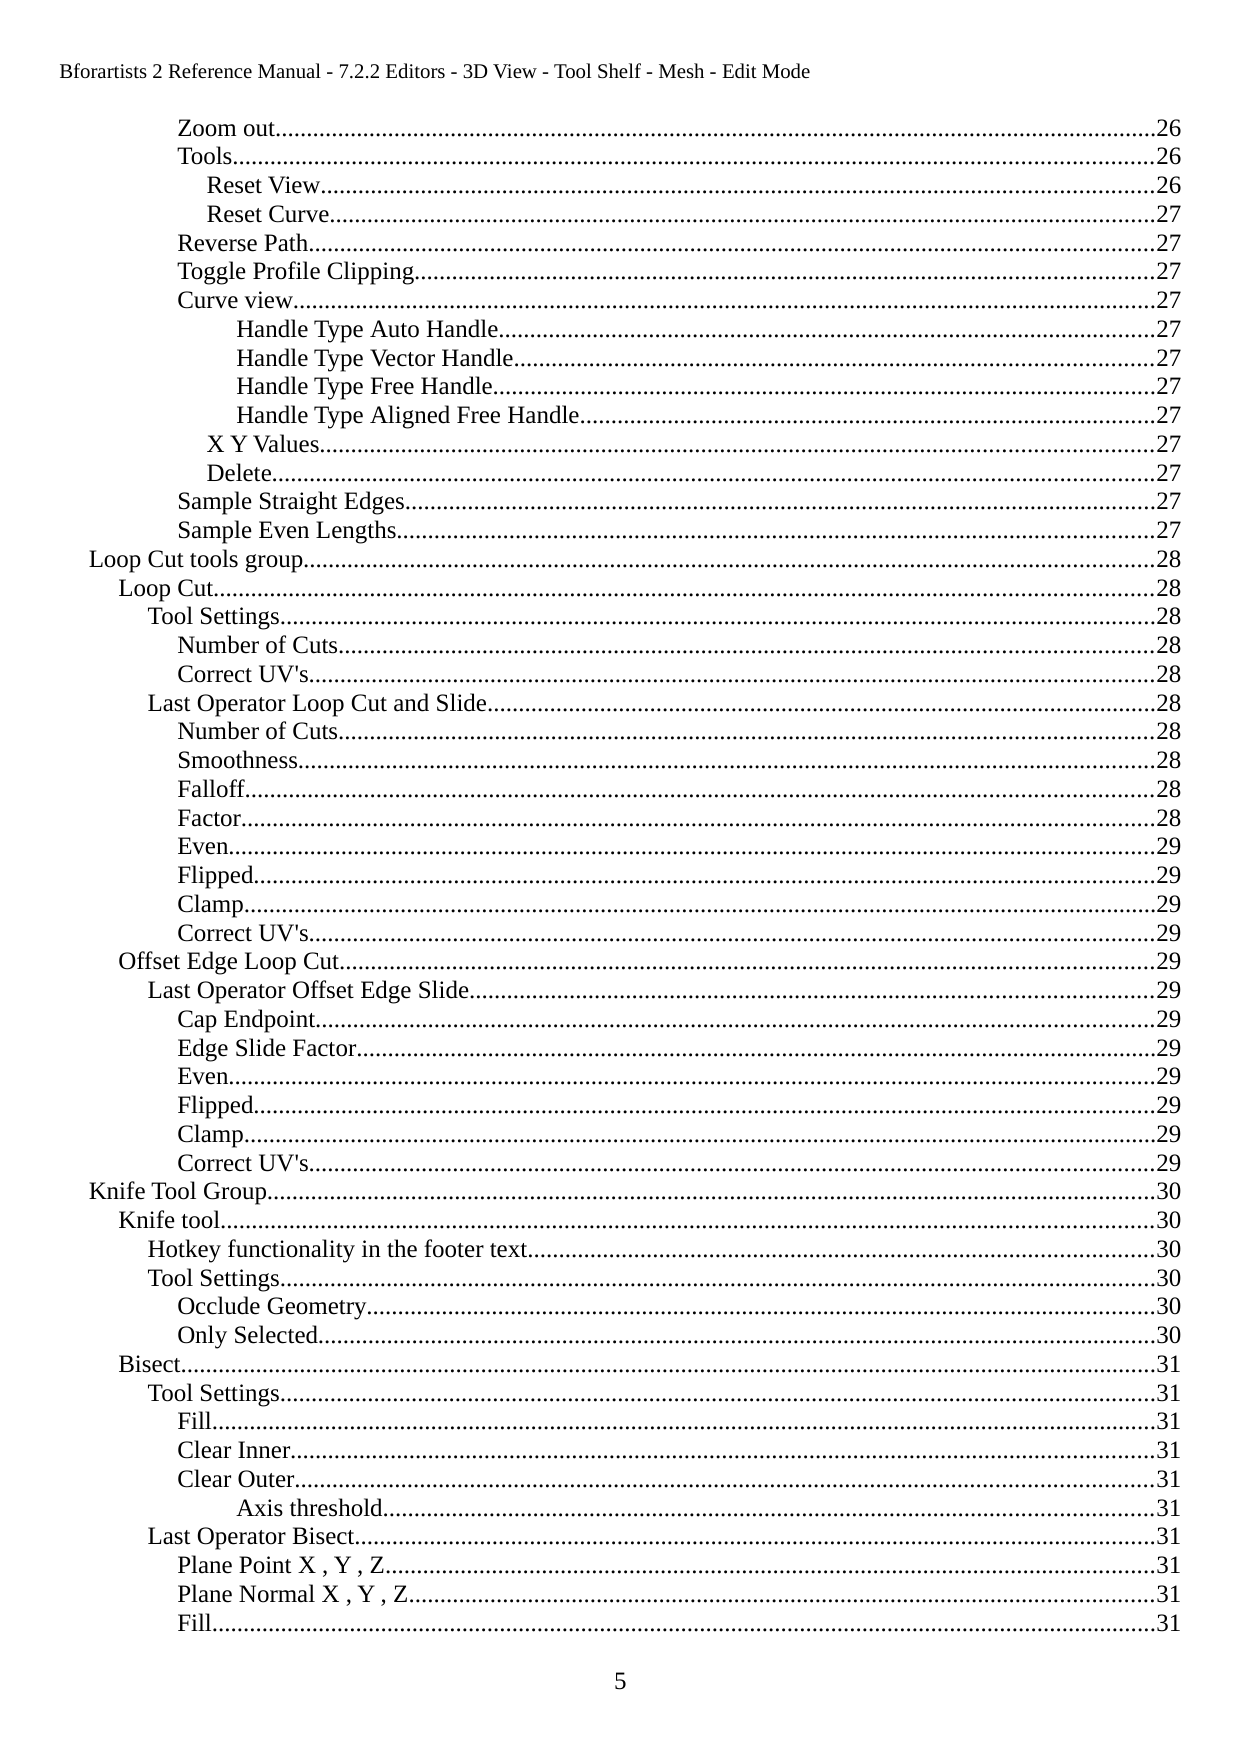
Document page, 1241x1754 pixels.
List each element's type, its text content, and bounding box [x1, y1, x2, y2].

text Tool Settings 30 [147, 1263, 1181, 1291]
text X Y Values 27 [206, 429, 1181, 458]
text Number of Cuts 28 [177, 630, 1181, 659]
text Number of Cuts 28 [177, 716, 1181, 745]
text Sample Straight Edges 27 [177, 486, 1181, 515]
text Occlude Geometry 30 [177, 1291, 1181, 1320]
text Knife Tool Group 30 [88, 1176, 1181, 1205]
text Even 29 [177, 831, 1181, 860]
text Reverse Path 27 [177, 228, 1181, 256]
text Knife tool 30 [118, 1205, 1181, 1234]
text Sample Even Lengths 27 [177, 515, 1181, 544]
text Fill 31 [177, 1406, 1181, 1435]
text Bisect 31 [118, 1349, 1181, 1378]
text Correct UV's 28 [177, 659, 1181, 688]
text Reset View 26 [206, 170, 1181, 199]
text Only Selected 30 [177, 1320, 1181, 1349]
text Correct UV's 29 [177, 918, 1181, 946]
text Clamp 29 [177, 1119, 1181, 1148]
text Reset Curve 27 [206, 199, 1181, 228]
text Tool Settings 31 [147, 1378, 1181, 1406]
text Handle Type Free Handle 27 [236, 371, 1181, 400]
text Factor 28 [177, 803, 1181, 831]
text Fill 31 [177, 1608, 1181, 1636]
text Even 29 [177, 1061, 1181, 1090]
text Correct UV's 29 [177, 1148, 1181, 1176]
text Toggle Profile Clipping 27 [177, 256, 1181, 285]
text Axis threshold 31 [236, 1493, 1181, 1521]
text Curve view 27 [177, 285, 1181, 314]
text Last Operator Bisect 31 [147, 1521, 1181, 1550]
text Flipped 29 [177, 1090, 1181, 1119]
text Loop Cut tools group 28 [88, 544, 1181, 573]
text Hotkey functionality in the footer text 30 [147, 1234, 1181, 1263]
text Offset Edge Loop Cut 29 [118, 946, 1181, 975]
text Clear Outer 31 [177, 1464, 1181, 1493]
text Last Operator Offset Edge Slide 29 [147, 975, 1181, 1004]
text Cap Endpoint 29 [177, 1004, 1181, 1033]
text Clear Inner 31 [177, 1435, 1181, 1464]
text Edge Slide Factor 29 [177, 1033, 1181, 1061]
text Flipped 29 [177, 860, 1181, 889]
text Tools 26 [177, 141, 1181, 170]
text Plane Normal X , Y , Z 31 [177, 1579, 1181, 1608]
text Tool Settings 28 [147, 601, 1181, 630]
text Handle Type Auto Handle 27 [236, 314, 1181, 343]
text Zoom out 26 [177, 113, 1181, 141]
text Loop Cut 28 [118, 573, 1181, 601]
text Delete 27 [206, 458, 1181, 486]
text Last Operator Loop Cut and Slide 28 [147, 688, 1181, 716]
text Handle Type Vector Handle 27 [236, 343, 1181, 371]
text Handle Type Aligned Free Handle 27 [236, 400, 1181, 429]
text Clamp 29 [177, 889, 1181, 918]
text Plane Point X , Y , Z 31 [177, 1550, 1181, 1579]
text Smoothness 28 [177, 745, 1181, 774]
text Falloff 28 [177, 774, 1181, 803]
